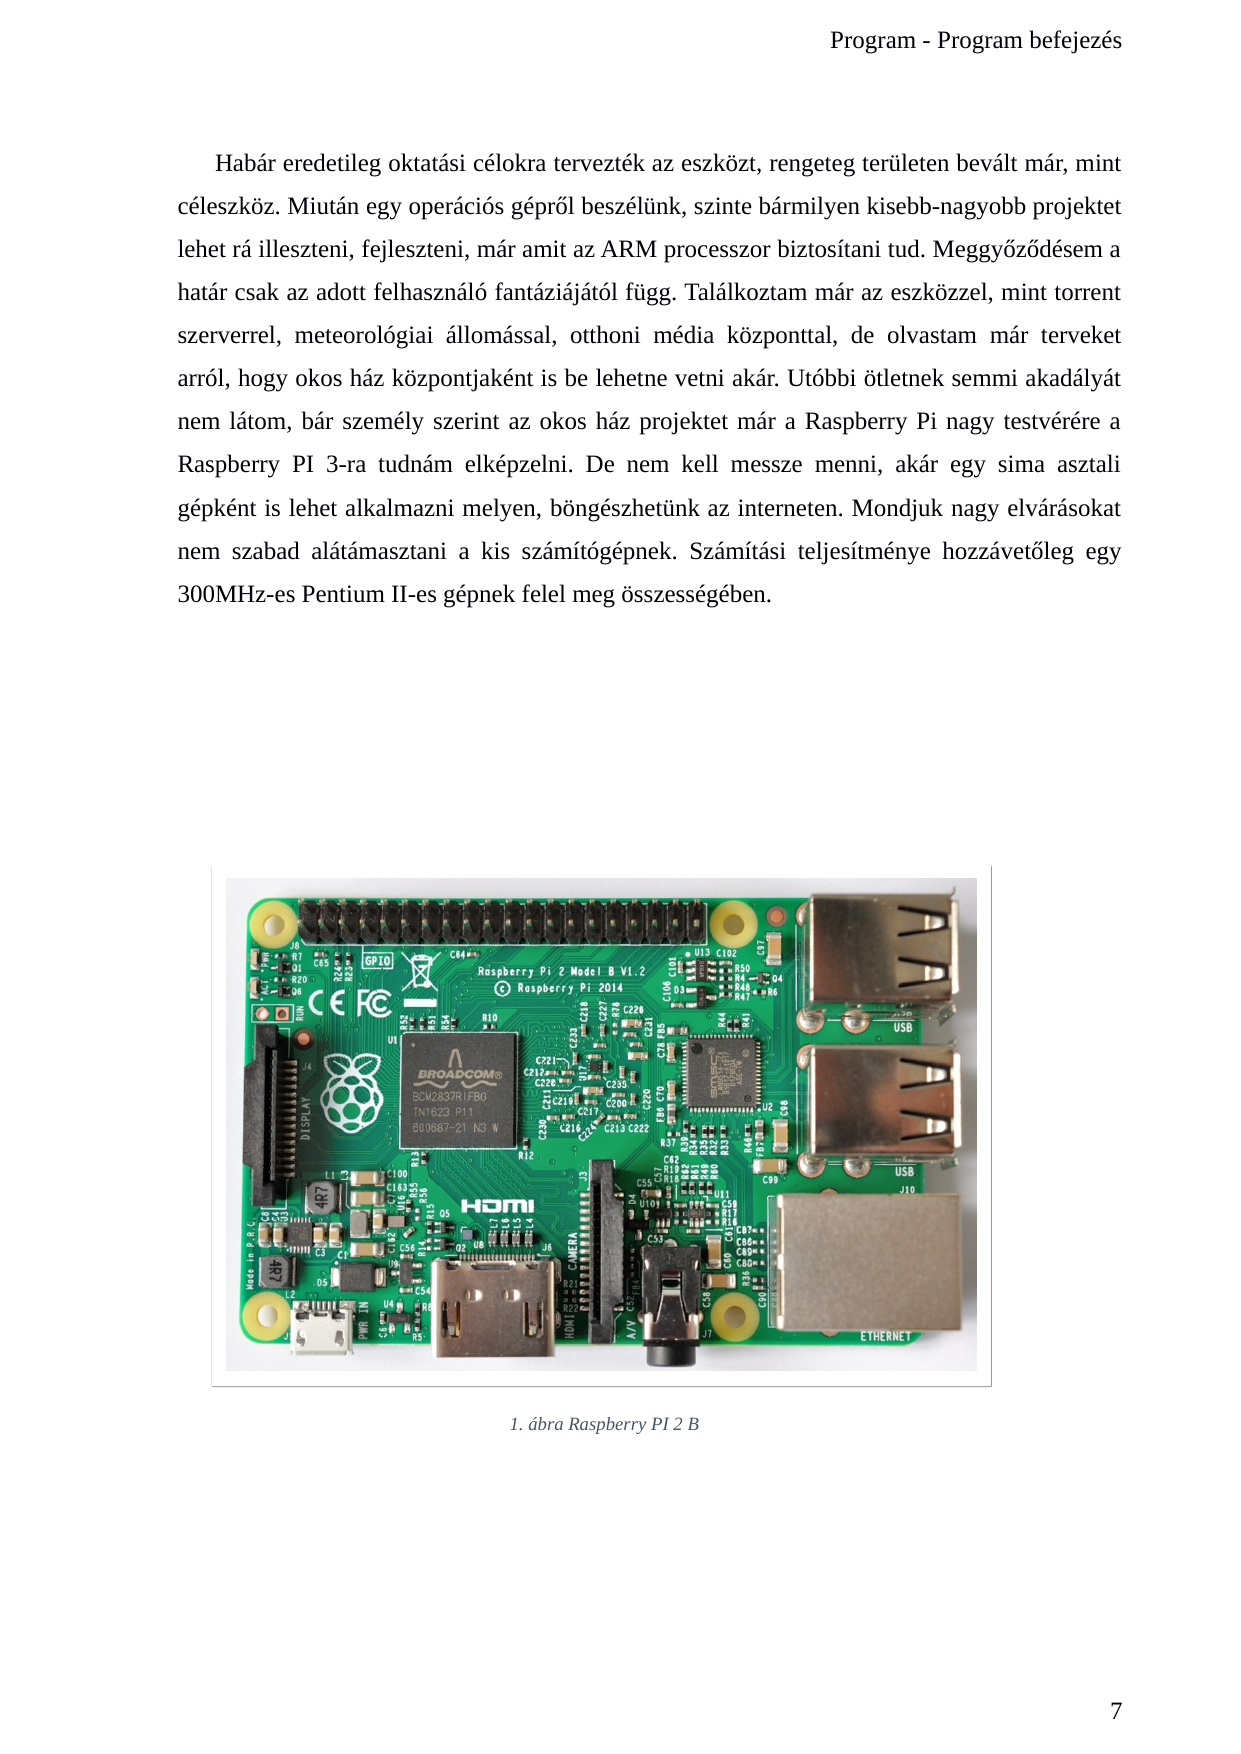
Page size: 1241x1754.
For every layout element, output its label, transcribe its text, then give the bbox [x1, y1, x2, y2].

text Habár eredetileg oktatási célokra tervezték az eszközt, rengeteg területen bevált már, mint céleszköz. Miután egy operációs gépről beszélünk, szinte bármilyen kisebb-nagyobb projektet lehet rá illeszteni, fejleszteni, már amit az ARM processzor biztosítani tud. Meggyőződésem a határ csak az adott felhasználó fantáziájától függ. Találkoztam már az eszközzel, mint torrent szerverrel, meteorológiai állomással, otthoni média központtal, de olvastam már terveket arról, hogy okos ház központjaként is be lehetne vetni akár. Utóbbi ötletnek semmi akadályát nem látom, bár személy szerint az okos ház projektet már a Raspberry Pi nagy testvérére a Raspberry PI 3-ra tudnám elképzelni. De nem kell messze menni, akár egy sima asztali gépként is lehet alkalmazni melyen, böngészhetünk az interneten. Mondjuk nagy elvárásokat nem szabad alátámasztani a kis számítógépnek. Számítási teljesítménye hozzávetőleg egy 300MHz-es Pentium II-es gépnek felel meg összességében. [177, 148, 1122, 608]
picture [226, 878, 977, 1371]
text 1. ábra Raspberry PI 2 B [229, 1413, 979, 1434]
